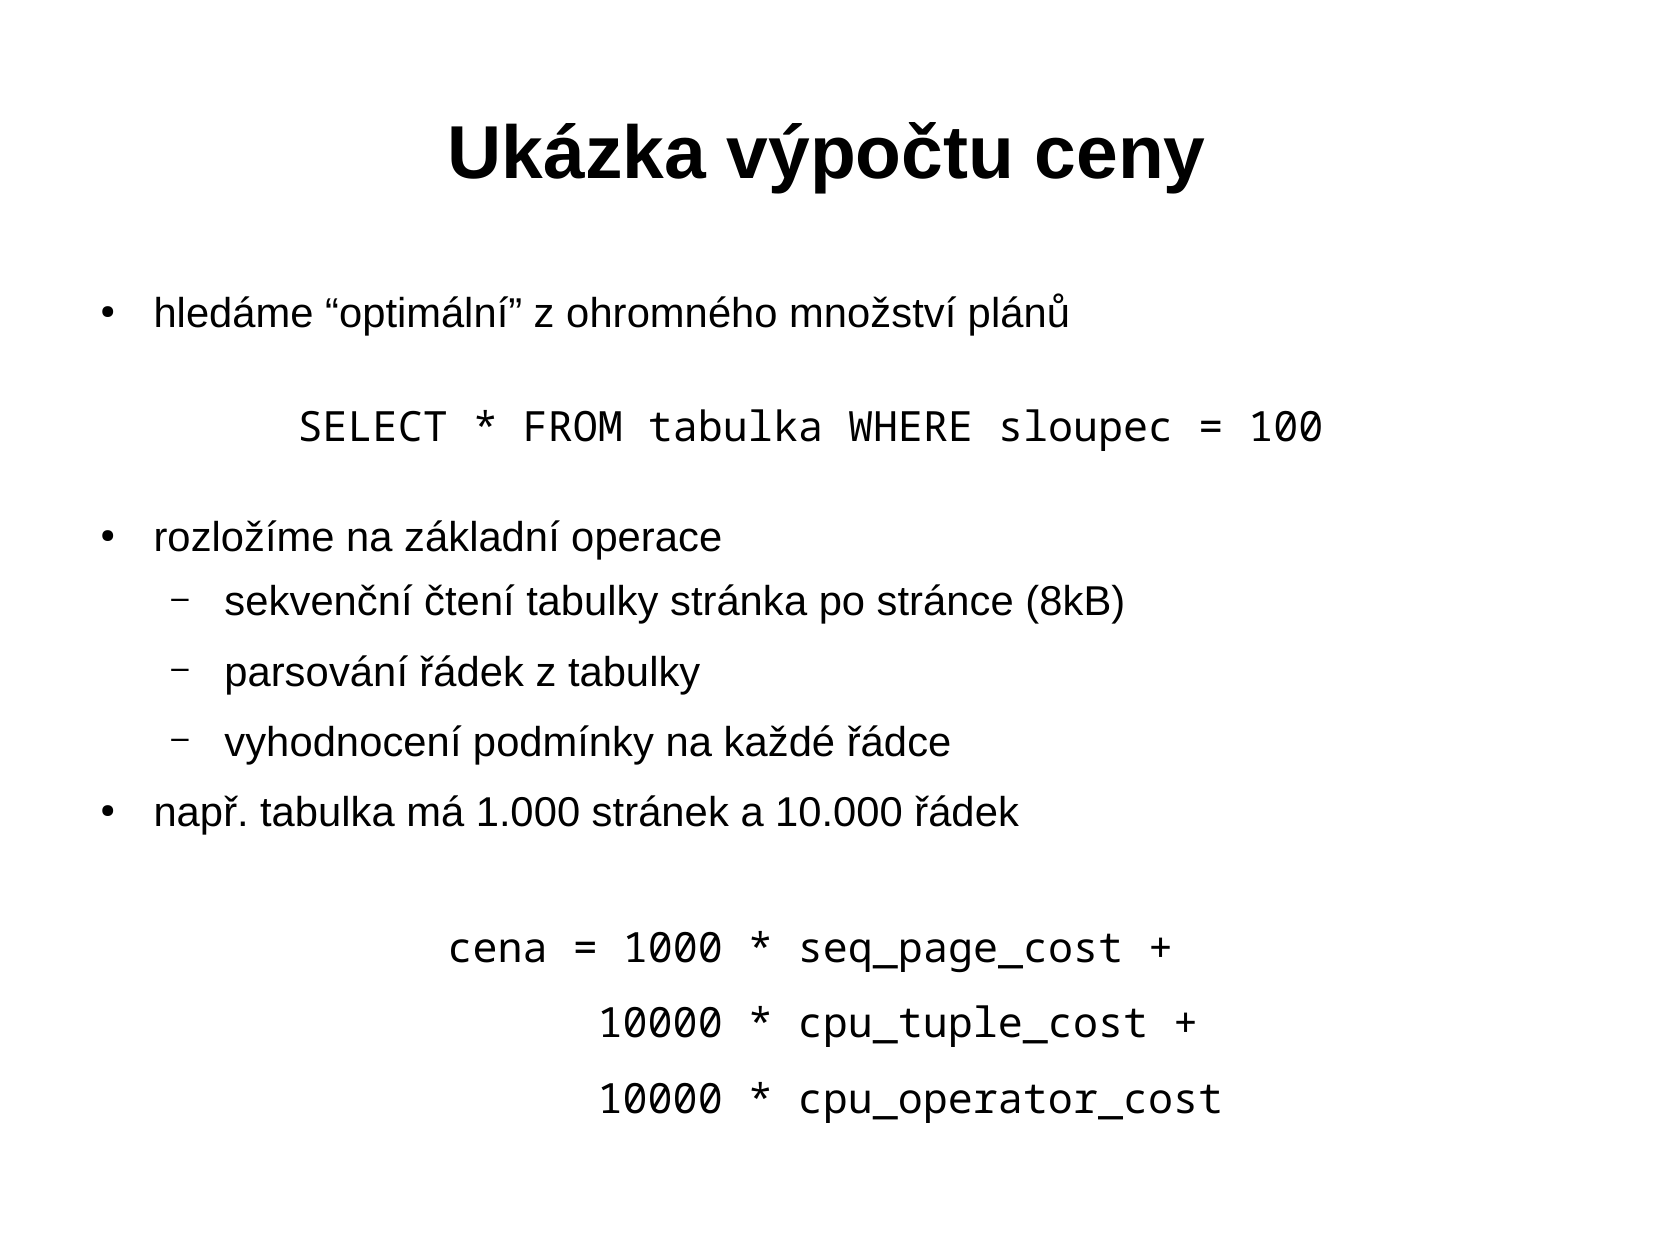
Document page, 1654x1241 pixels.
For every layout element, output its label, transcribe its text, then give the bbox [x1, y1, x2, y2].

title Ukázka výpočtu ceny [82, 49, 1571, 257]
list hledáme “optimální” z ohromného množství plánů SELECT * FROM tabulka WHERE sloupec = 100 rozložíme na základní operace sekvenční čtení tabulky stránka po stránce (8kB) parsování řádek z tabulky vyhodnocení podmínky na každé řádce např. tabulka má 1.000 stránek a 10.000 řádek cena = 1000 * seq_page_cost + 10000 * cpu_tuple_cost + 10000 * cpu_operator_cost [82, 290, 1538, 1171]
